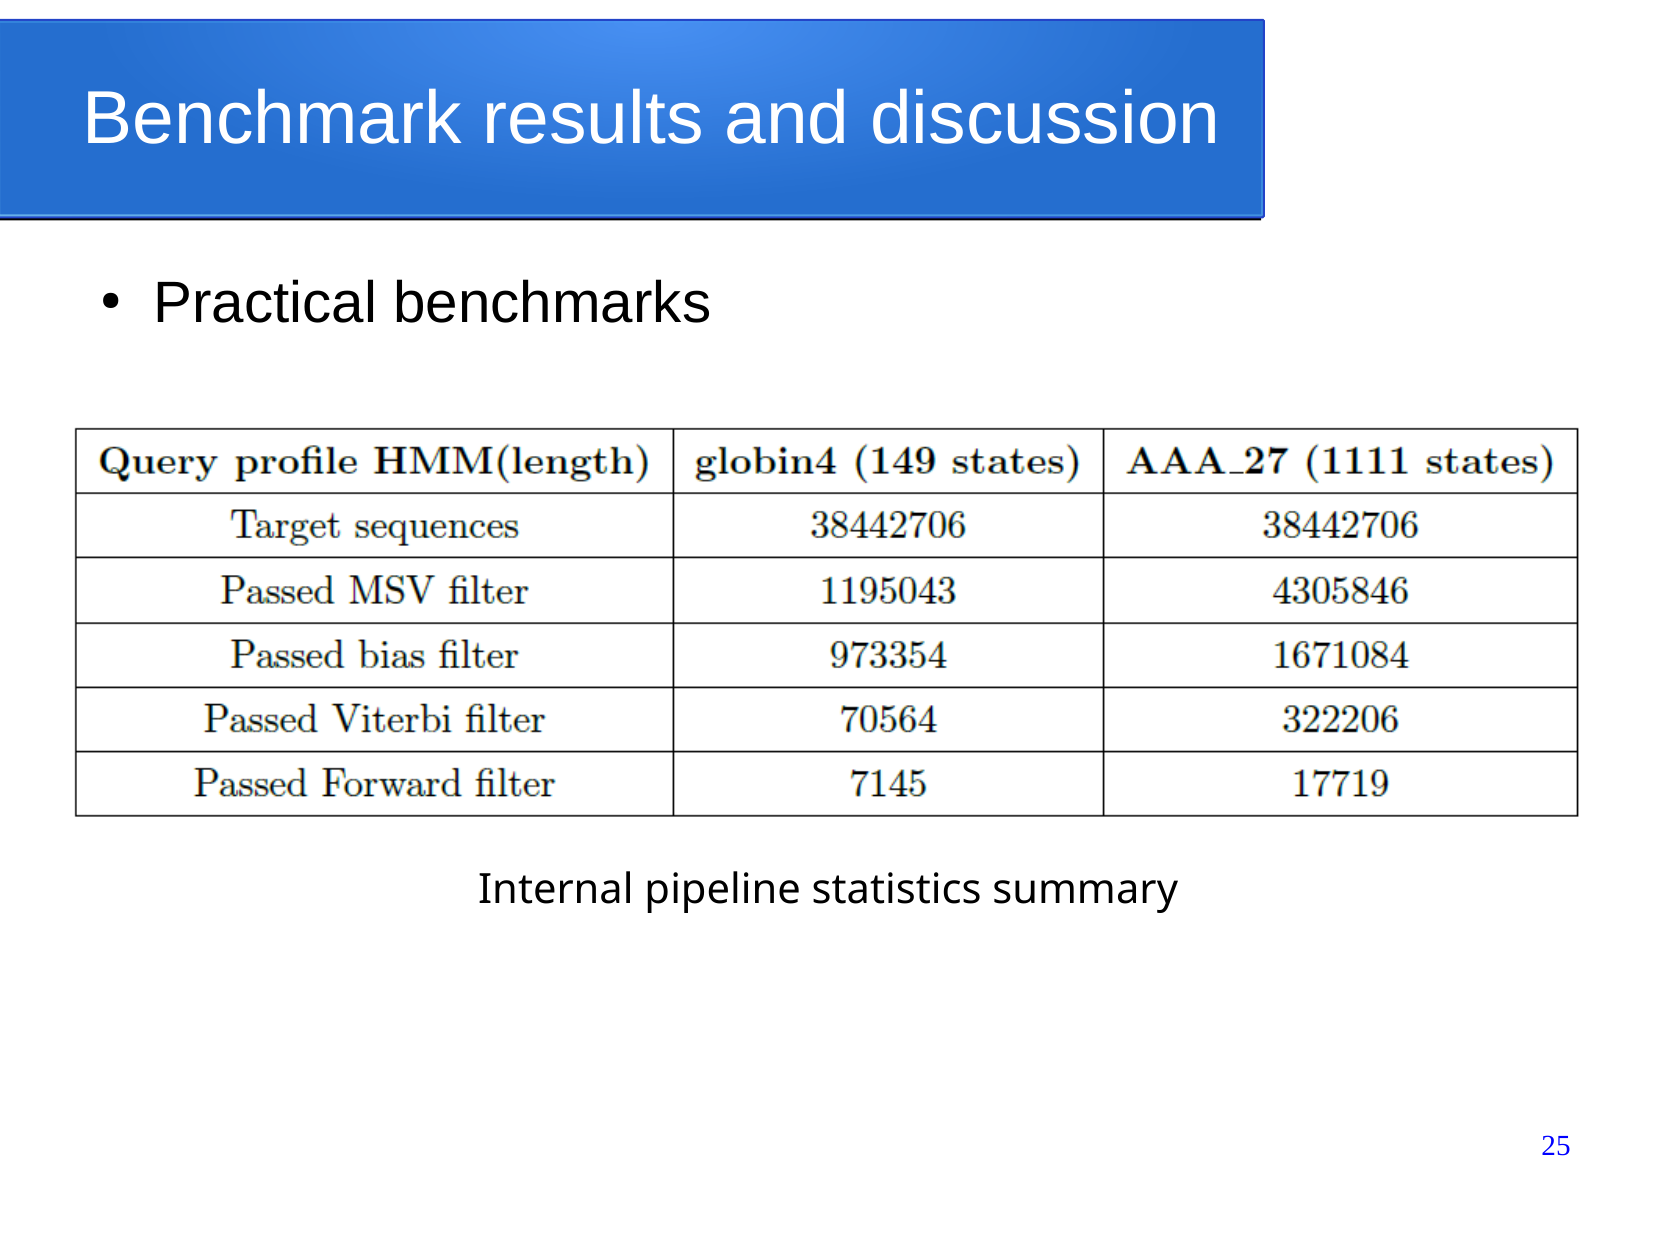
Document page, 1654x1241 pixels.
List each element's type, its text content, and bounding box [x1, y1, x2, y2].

list Practical benchmarks [82, 269, 1538, 419]
title Benchmark results and discussion [82, 25, 1250, 211]
text_box Internal pipeline statistics summary [463, 851, 1326, 923]
list Practical benchmarks [82, 831, 1538, 1201]
picture [66, 419, 1588, 831]
